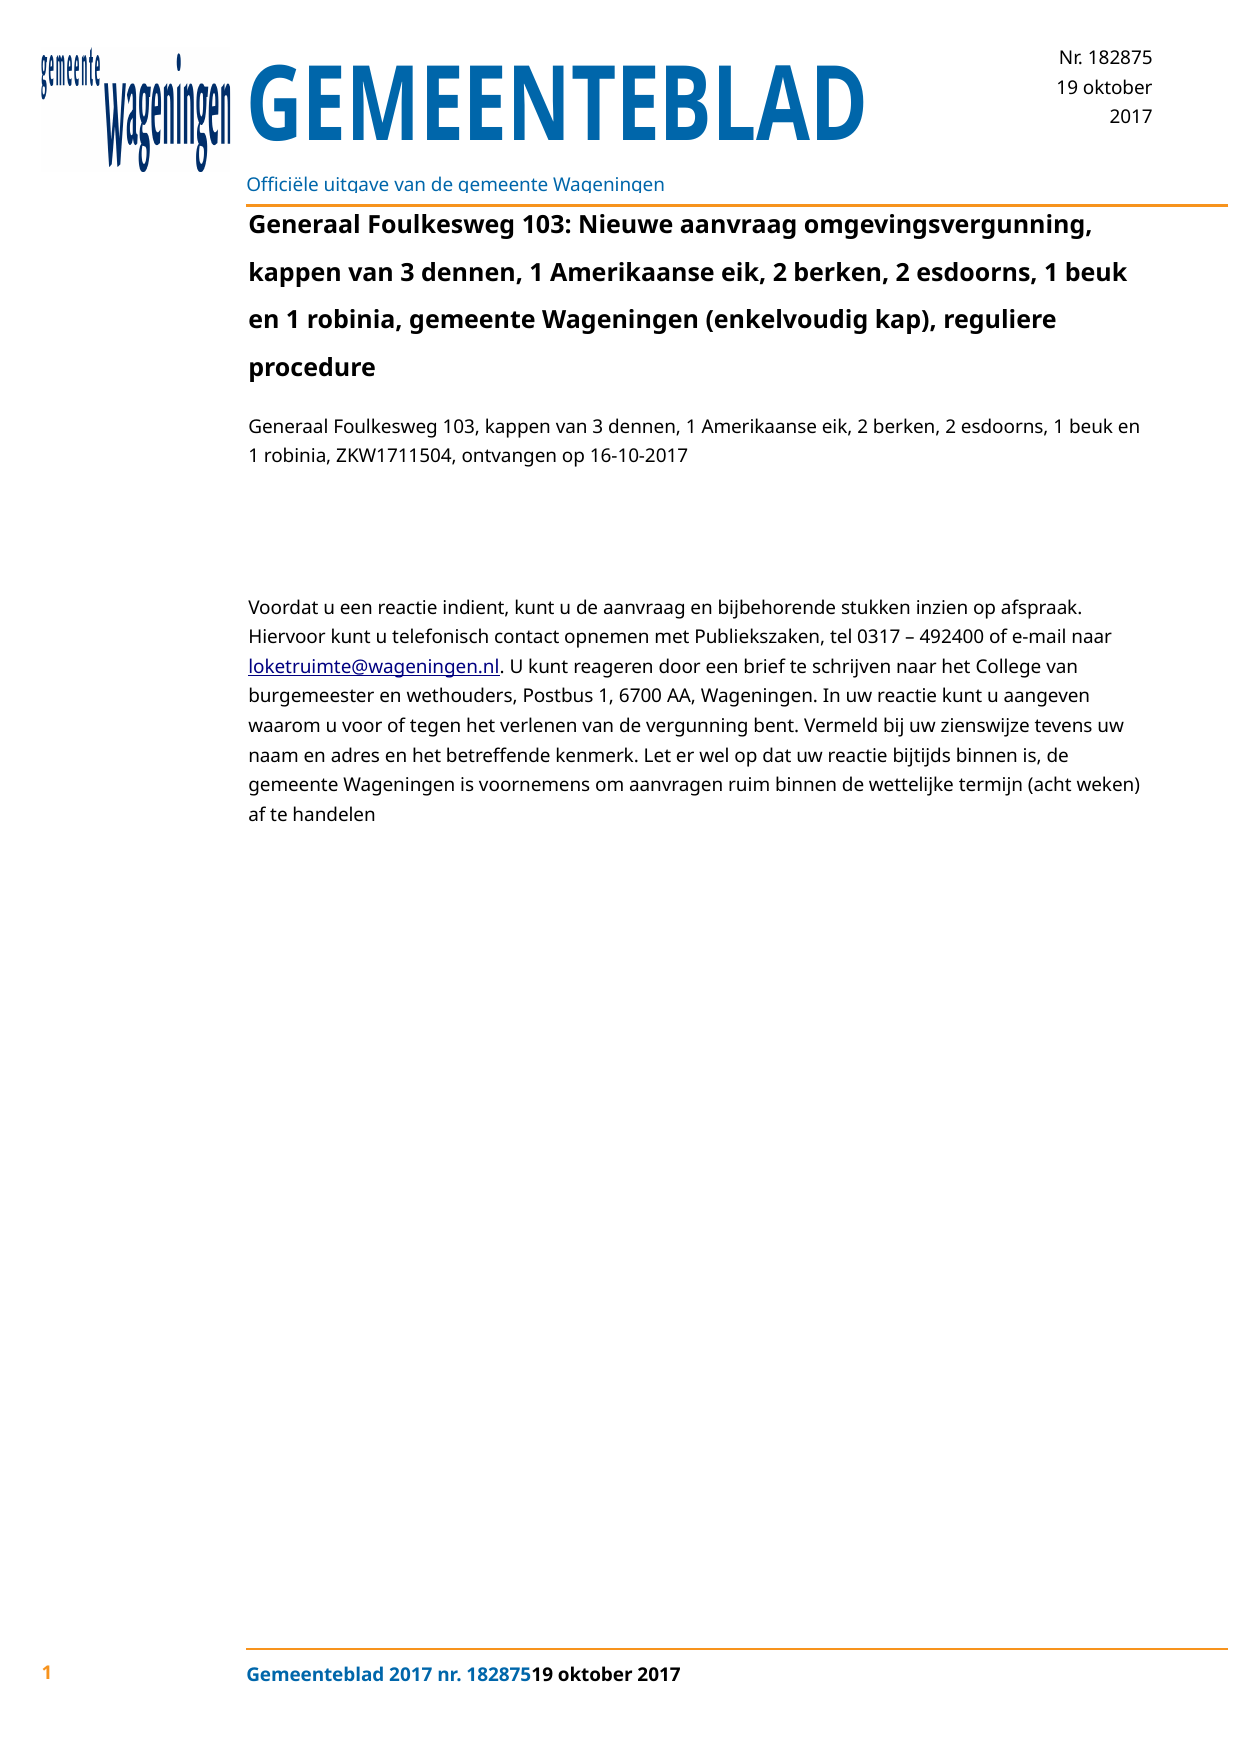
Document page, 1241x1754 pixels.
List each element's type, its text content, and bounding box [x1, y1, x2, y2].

picture [41, 47, 231, 172]
text Generaal Foulkesweg 103, kappen van 3 dennen, 1 Amerikaanse eik, 2 berken, 2 esdoorns, 1 beuk en 1 robinia, ZKW1711504, ontvangen op 16-10-2017 [248, 413, 1152, 468]
text Voordat u een reactie indient, kunt u de aanvraag en bijbehorende stukken inzien op afspraak. Hiervoor kunt u telefonisch contact opnemen met Publiekszaken, tel 0317 – 492400 of e-mail naar loketruimte@wageningen.nl. U kunt reageren door een brief te schrijven naar het College van burgemeester en wethouders, Postbus 1, 6700 AA, Wageningen. In uw reactie kunt u aangeven waarom u voor of tegen het verlenen van de vergunning bent. Vermeld bij uw zienswijze tevens uw naam en adres en het betreffende kenmerk. Let er wel op dat uw reactie bijtijds binnen is, de gemeente Wageningen is voornemens om aanvragen ruim binnen de wettelijke termijn (acht weken) af te handelen [248, 594, 1152, 827]
text Generaal Foulkesweg 103: Nieuwe aanvraag omgevingsvergunning, kappen van 3 dennen, 1 Amerikaanse eik, 2 berken, 2 esdoorns, 1 beuk en 1 robinia, gemeente Wageningen (enkelvoudig kap), reguliere procedure [248, 207, 1152, 384]
